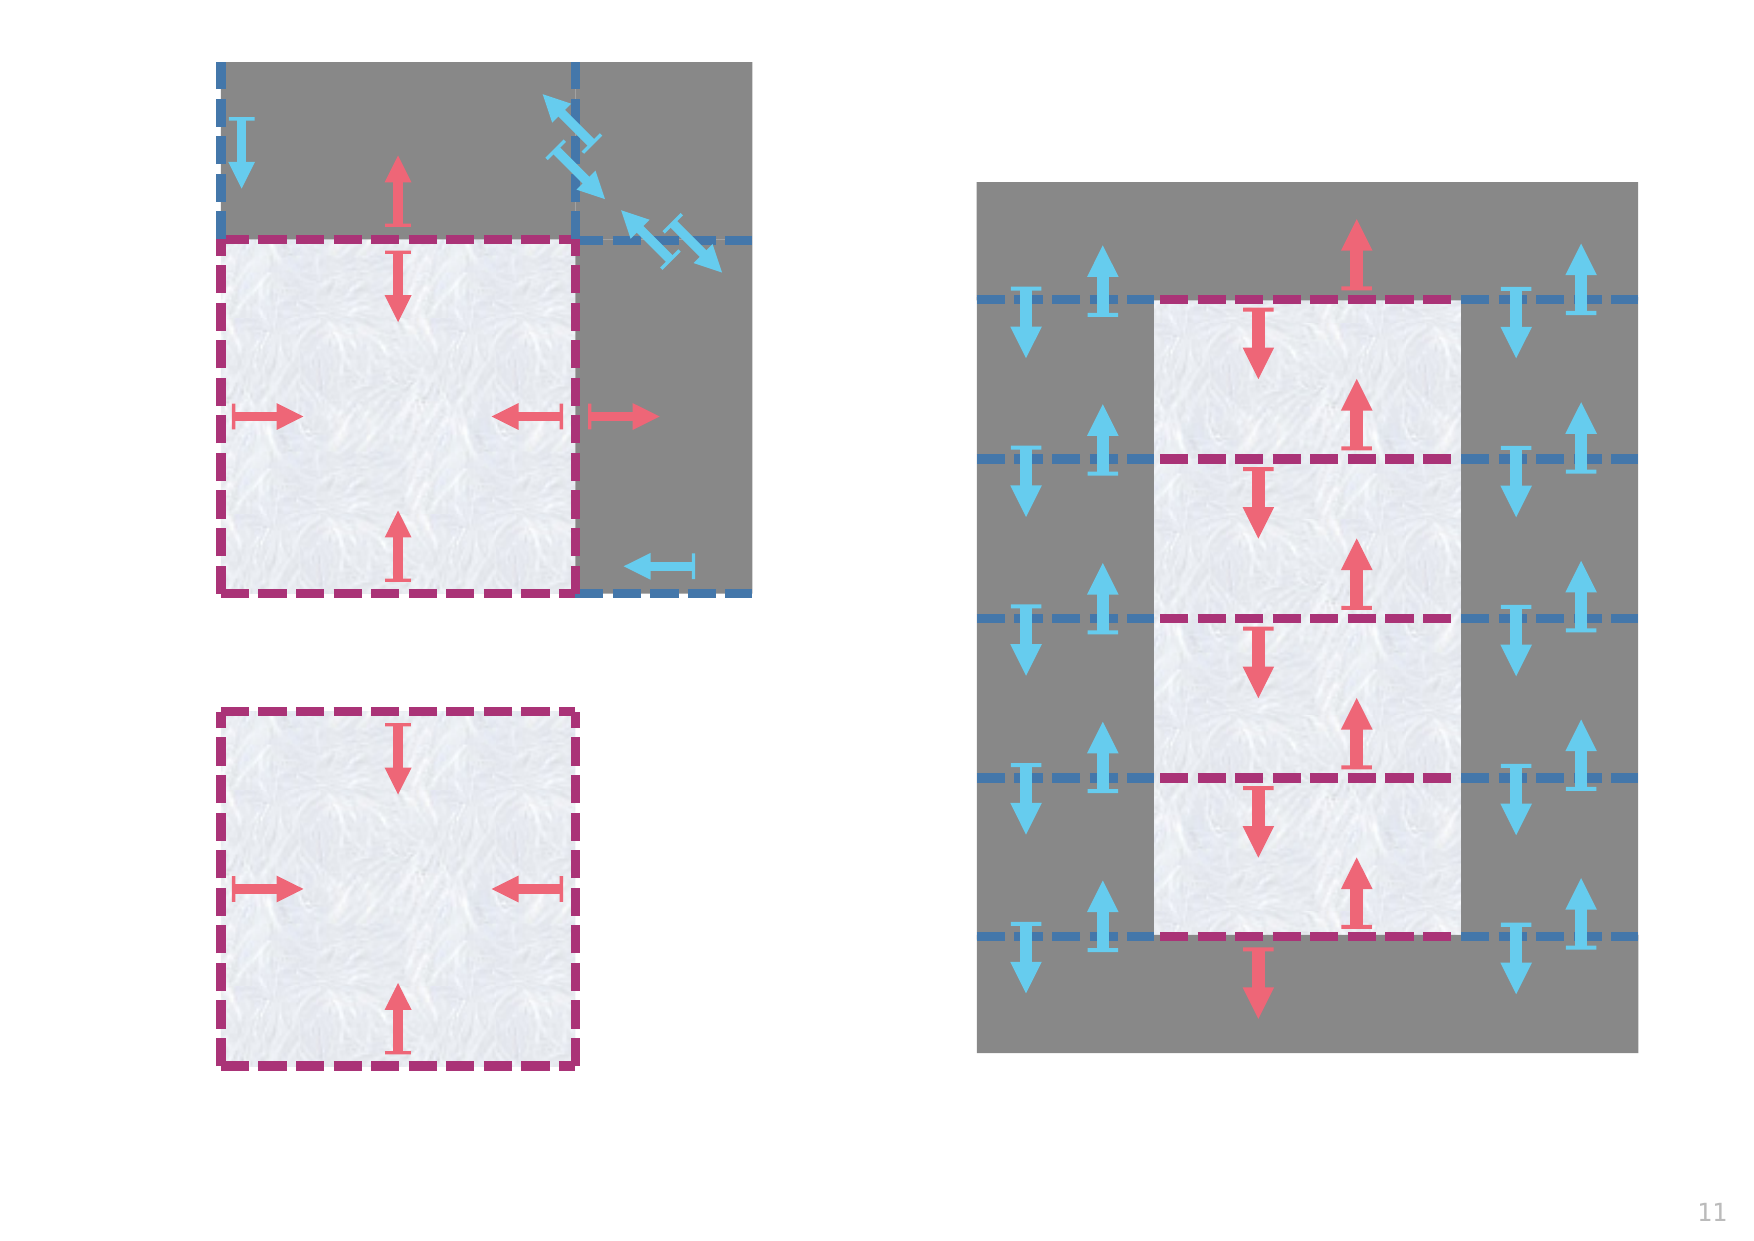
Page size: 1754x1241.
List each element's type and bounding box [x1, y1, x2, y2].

text_box [220, 711, 576, 1067]
text_box [976, 182, 1639, 1054]
text_box [220, 62, 753, 594]
